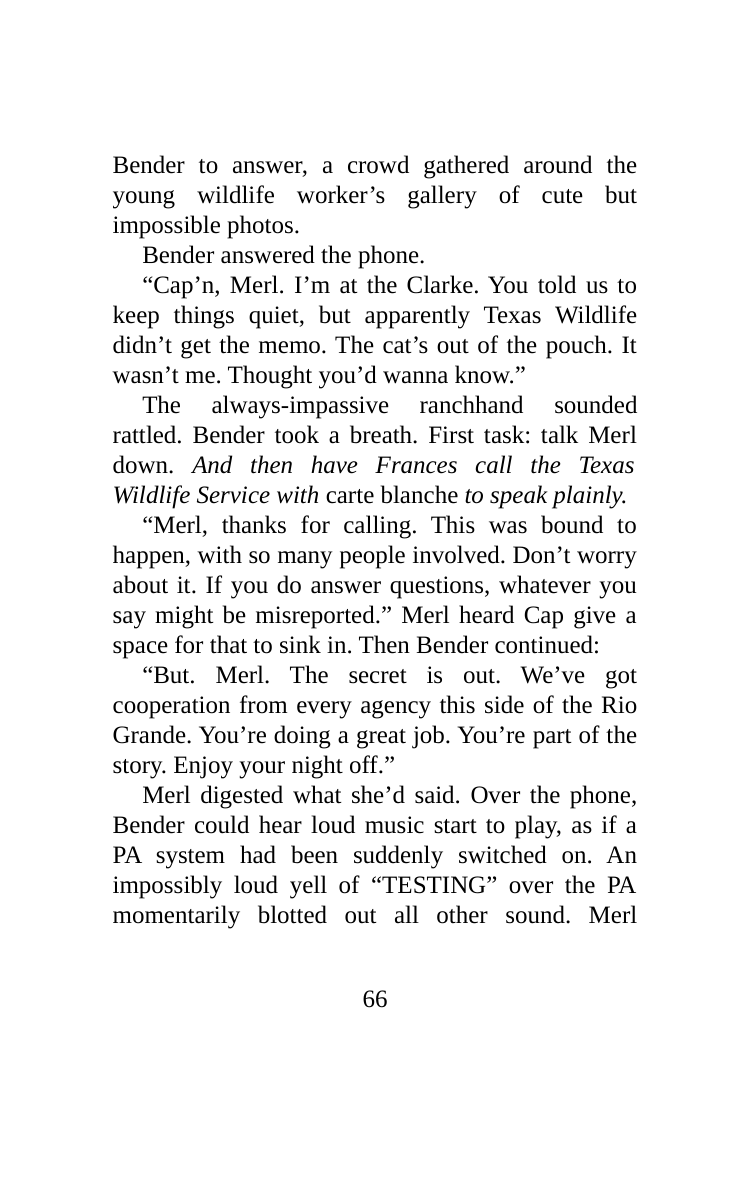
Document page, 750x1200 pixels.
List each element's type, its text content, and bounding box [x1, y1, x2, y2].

text Merl digested what she’d said. Over the phone, Bender could hear loud music start to play, as if a PA system had been suddenly switched on. An impossibly loud yell of “TESTING” over the PA momentarily blotted out all other sound. Merl [112, 780, 637, 930]
text “Cap’n, Merl. I’m at the Clarke. You told us to keep things quiet, but apparently Texas Wildlife didn’t get the memo. The cat’s out of the pouch. It wasn’t me. Thought you’d wanna know.” [112, 270, 637, 390]
text “Merl, thanks for calling. This was bound to happen, with so many people involved. Don’t worry about it. If you do answer questions, whatever you say might be misreported.” Merl heard Cap give a space for that to sink in. Then Bender continued: [112, 510, 637, 660]
text Bender to answer, a crowd gathered around the young wildlife worker’s gallery of cute but impossible photos. [112, 150, 637, 240]
text “But. Merl. The secret is out. We’ve got cooperation from every agency this side of the Rio Grande. You’re doing a great job. You’re part of the story. Enjoy your night off.” [112, 660, 637, 780]
text The always-impassive ranchhand sounded rattled. Bender took a breath. First task: talk Merl down. And then have Frances call the Texas Wildlife Service with carte blanche to speak plainly. [112, 390, 637, 510]
text Bender answered the phone. [112, 240, 637, 270]
